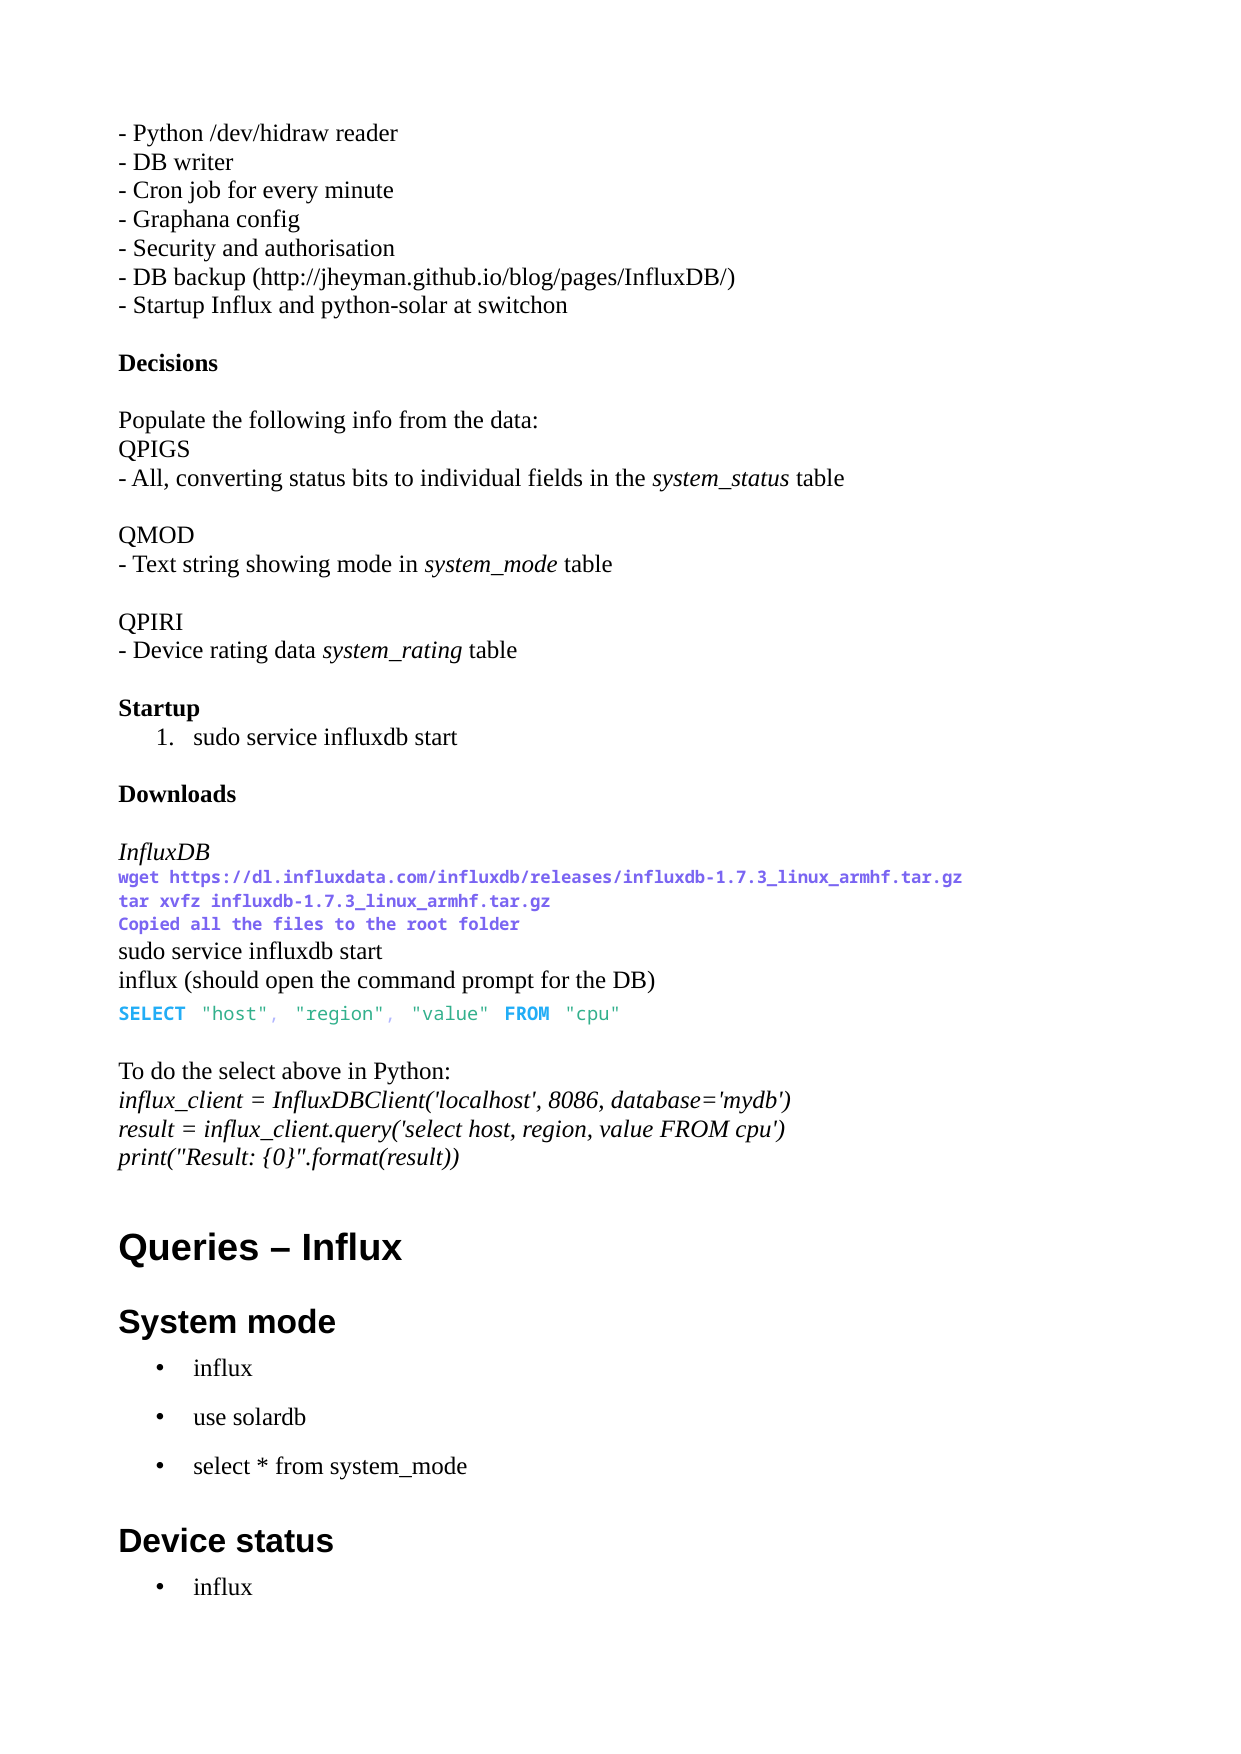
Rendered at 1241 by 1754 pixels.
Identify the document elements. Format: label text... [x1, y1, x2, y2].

text - Startup Influx and python-solar at switchon [118, 291, 1122, 319]
text To do the select above in Python: [118, 1056, 1122, 1085]
text - Cron job for every minute [118, 176, 1122, 204]
text Copied all the files to the root folder [118, 912, 1122, 936]
list influx [156, 1572, 1122, 1601]
text wget https://dl.influxdata.com/influxdb/releases/influxdb-1.7.3_linux_armhf.tar.gz [118, 866, 1122, 889]
list select * from system_mode [156, 1451, 1122, 1480]
subtitle Device status [118, 1521, 1122, 1560]
text - DB writer [118, 147, 1122, 176]
text Startup [118, 693, 1122, 722]
text sudo service influxdb start [118, 936, 1122, 965]
text QMOD [118, 521, 1122, 549]
text - All, converting status bits to individual fields in the system_status table [118, 463, 1122, 492]
subtitle Queries – Influx [118, 1225, 1122, 1269]
text - DB backup (http://jheyman.github.io/blog/pages/InfluxDB/) [118, 262, 1122, 291]
subtitle System mode [118, 1302, 1122, 1341]
text SELECT "host", "region", "value" FROM "cpu" [118, 993, 1122, 1027]
text - Device rating data system_rating table [118, 636, 1122, 664]
text QPIRI [118, 607, 1122, 636]
text Downloads [118, 779, 1122, 808]
text - Security and authorisation [118, 233, 1122, 262]
text influx (should open the command prompt for the DB) [118, 965, 1122, 993]
text InfluxDB [118, 837, 1122, 866]
list influx [156, 1353, 1122, 1382]
text tar xvfz influxdb-1.7.3_linux_armhf.tar.gz [118, 889, 1122, 912]
list sudo service influxdb start [156, 722, 1122, 751]
text Decisions [118, 348, 1122, 377]
text Populate the following info from the data: [118, 406, 1122, 434]
text influx_client = InfluxDBClient('localhost', 8086, database='mydb') [118, 1085, 1122, 1114]
text print("Result: {0}".format(result)) [118, 1142, 1122, 1171]
text - Text string showing mode in system_mode table [118, 549, 1122, 578]
text QPIGS [118, 434, 1122, 463]
text - Python /dev/hidraw reader [118, 118, 1122, 147]
text result = influx_client.query('select host, region, value FROM cpu') [118, 1114, 1122, 1142]
list use solardb [156, 1402, 1122, 1431]
text - Graphana config [118, 204, 1122, 233]
